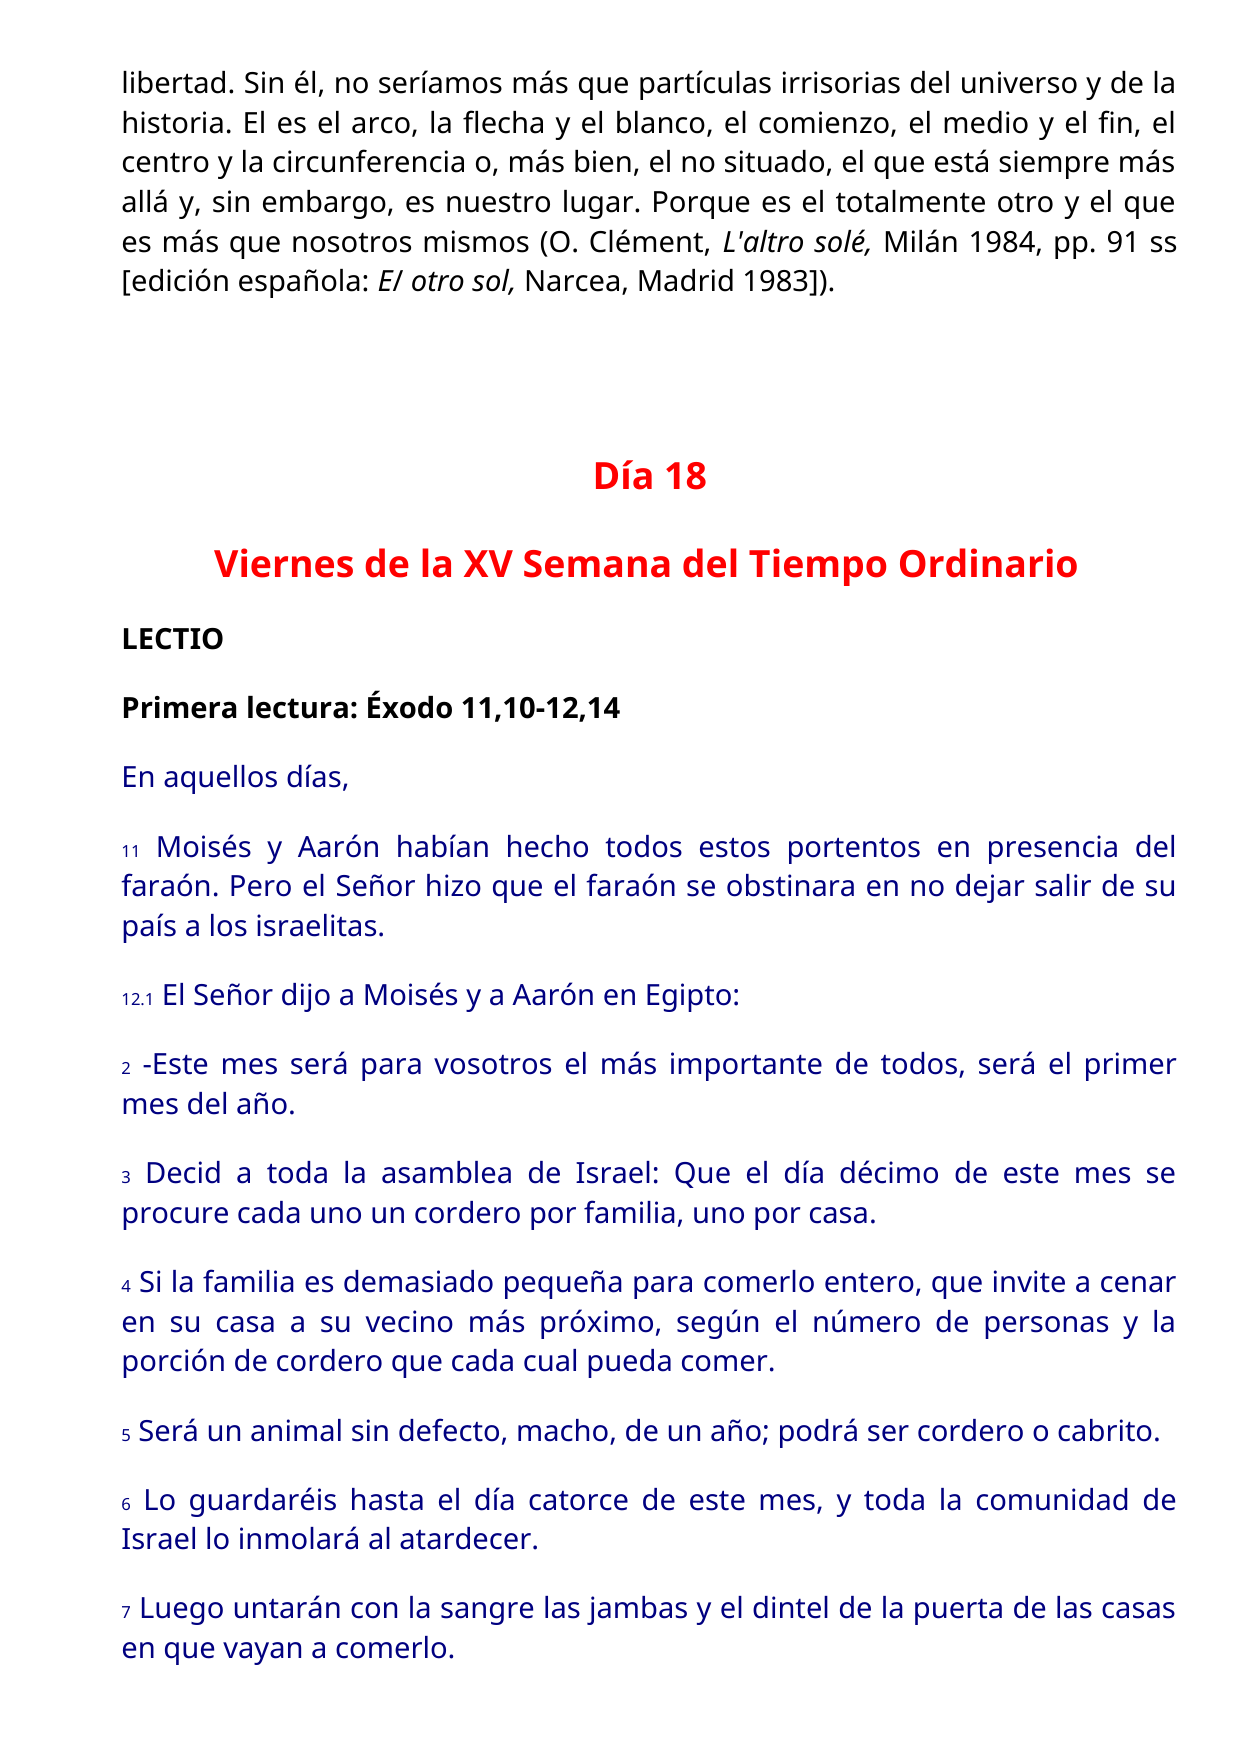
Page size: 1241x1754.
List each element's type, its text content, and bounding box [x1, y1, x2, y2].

table_header Viernes de la XV Semana del Tiempo Ordinario LECTIO Primera lectura: Éxodo 11,10-12,14 En aquellos días, 11 Moisés y Aarón habían hecho todos estos portentos en presencia del faraón. Pero el Señor hizo que el faraón se obstinara en no dejar salir de su país a los israelitas. 12.1 El Señor dijo a Moisés y a Aarón en Egipto: 2 -Este mes será para vosotros el más importante de todos, será el primer mes del año. 3 Decid a toda la asamblea de Israel: Que el día décimo de este mes se procure cada uno un cordero por familia, uno por casa. 4 Si la familia es demasiado pequeña para comerlo entero, que invite a cenar en su casa a su vecino más próximo, según el número de personas y la porción de cordero que cada cual pueda comer. 5 Será un animal sin defecto, macho, de un año; podrá ser cordero o cabrito. 6 Lo guardaréis hasta el día catorce de este mes, y toda la comunidad de Israel lo inmolará al atardecer. 7 Luego untarán con la sangre las jambas y el dintel de la puerta de las casas en que vayan a comerlo. [118, 535, 1181, 1670]
table_header libertad. Sin él, no seríamos más que partículas irrisorias del universo y de la historia. El es el arco, la flecha y el blanco, el comienzo, el medio y el fin, el centro y la circunferencia o, más bien, el no situado, el que está siempre más allá y, sin embargo, es nuestro lugar. Porque es el totalmente otro y el que es más que nosotros mismos (O. Clément, L'altro solé, Milán 1984, pp. 91 ss [edición española: E/ otro sol, Narcea, Madrid 1983]). [118, 59, 1181, 391]
text Día 18 [118, 449, 1181, 500]
